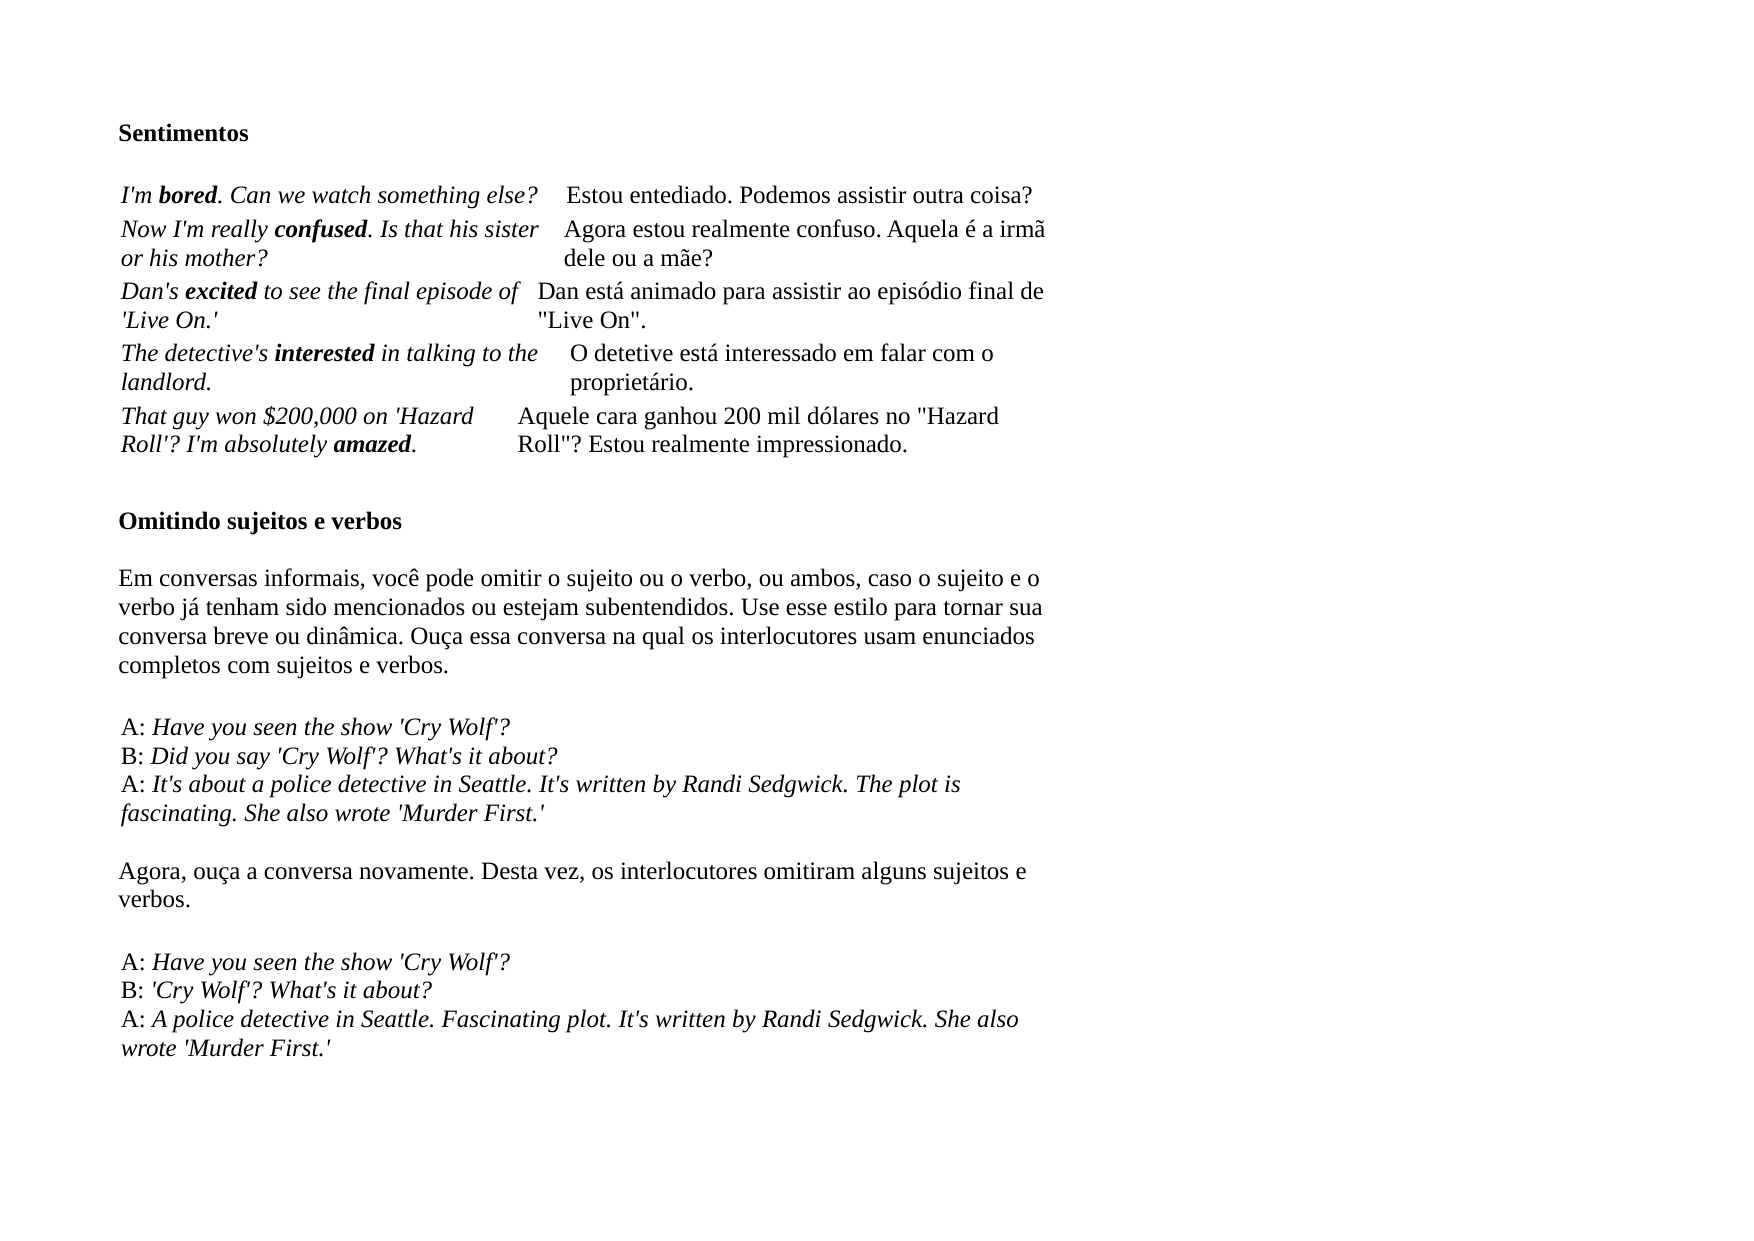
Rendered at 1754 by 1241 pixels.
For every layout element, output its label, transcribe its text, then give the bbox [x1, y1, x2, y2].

table_header I'm bored. Can we watch something else? [121, 180, 566, 209]
table_header That guy won $200,000 on 'Hazard Roll'? I'm absolutely amazed. [121, 401, 517, 458]
table_cell Agora, ouça a conversa novamente. Desta vez, os interlocutores omitiram alguns sujeitos e verbos. [118, 827, 1056, 913]
table_cell [121, 271, 1056, 276]
table_header Dan's excited to see the final episode of 'Live On.' [121, 276, 537, 334]
table_cell [118, 679, 1056, 707]
table_header The detective's interested in talking to the landlord. [121, 339, 570, 396]
table_cell B: Did you say 'Cry Wolf'? What's it about? [121, 741, 1056, 769]
table_cell B: 'Cry Wolf'? What's it about? [121, 976, 1056, 1004]
table_cell [121, 942, 1056, 947]
table_cell [587, 707, 1056, 712]
table_header A: Have you seen the show 'Cry Wolf'? [121, 712, 1056, 741]
table_cell [121, 334, 1056, 338]
table_cell [121, 209, 1056, 214]
table_cell [118, 707, 587, 712]
table_header Estou entediado. Podemos assistir outra coisa? [566, 180, 1056, 209]
table_cell A: A police detective in Seattle. Fascinating plot. It's written by Randi Sedgwick. She also wrote 'Murder First.' [121, 1004, 1056, 1062]
table_cell A: It's about a police detective in Seattle. It's written by Randi Sedgwick. The plot is fascinating. She also wrote 'Murder First.' [121, 770, 1056, 827]
table_header A: Have you seen the show 'Cry Wolf'? [121, 947, 1056, 976]
table_header Em conversas informais, você pode omitir o sujeito ou o verbo, ou ambos, caso o sujeito e o verbo já tenham sido mencionados ou estejam subentendidos. Use esse estilo para tornar sua conversa breve ou dinâmica. Ouça essa conversa na qual os interlocutores usam enunciados completos com sujeitos e verbos. [118, 564, 1056, 678]
table_header Sentimentos [118, 118, 1056, 176]
table_cell [586, 176, 1056, 180]
text Omitindo sujeitos e verbos [118, 506, 1636, 563]
table_header Dan está animado para assistir ao episódio final de "Live On". [537, 276, 1056, 334]
table_header Aquele cara ganhou 200 mil dólares no "Hazard Roll"? Estou realmente impressionado. [518, 401, 1056, 458]
table_cell [121, 396, 1056, 401]
table_header O detetive está interessado em falar com o proprietário. [570, 339, 1056, 396]
table_cell [118, 176, 586, 180]
table_header Now I'm really confused. Is that his sister or his mother? [121, 214, 564, 271]
table_cell [118, 913, 1056, 942]
table_header Agora estou realmente confuso. Aquela é a irmã dele ou a mãe? [564, 214, 1056, 271]
